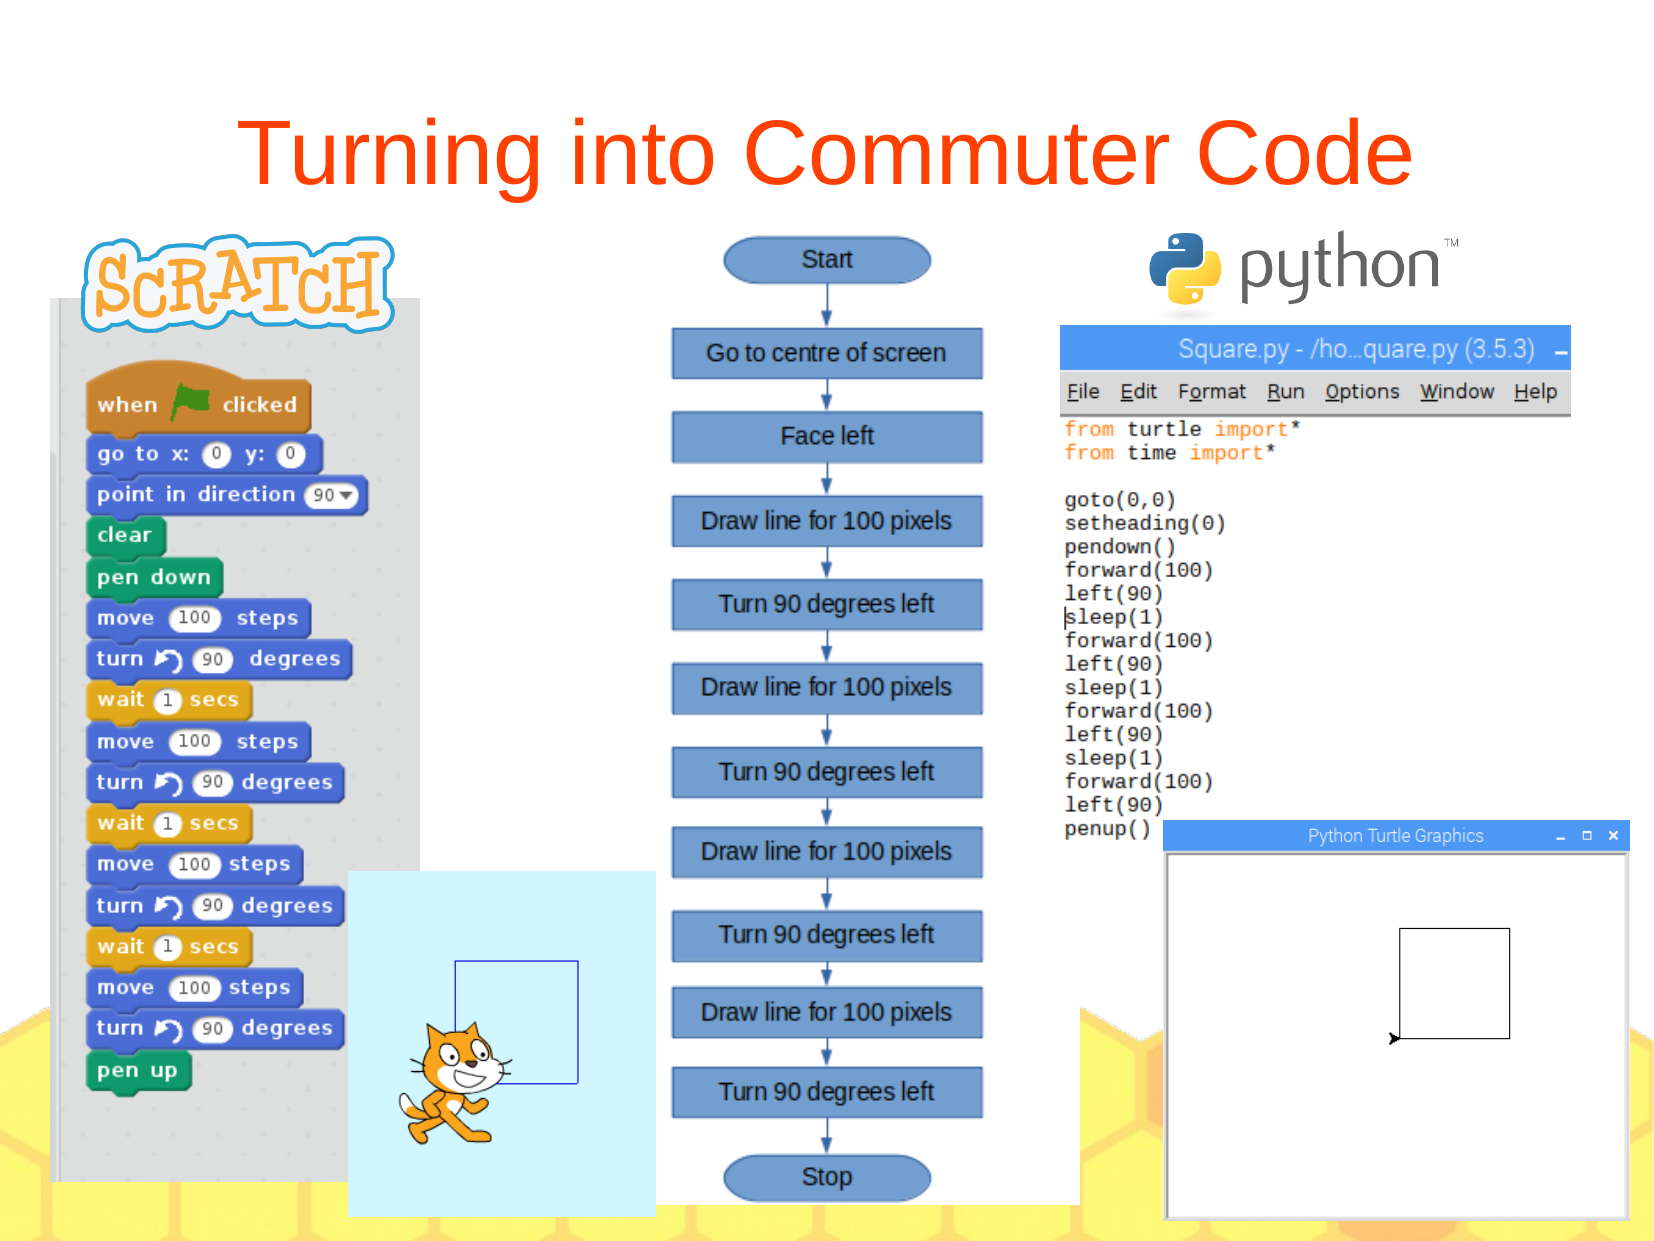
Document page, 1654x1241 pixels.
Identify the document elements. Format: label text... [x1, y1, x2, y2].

title Turning into Commuter Code [82, 49, 1571, 257]
picture [0, 231, 1654, 1241]
